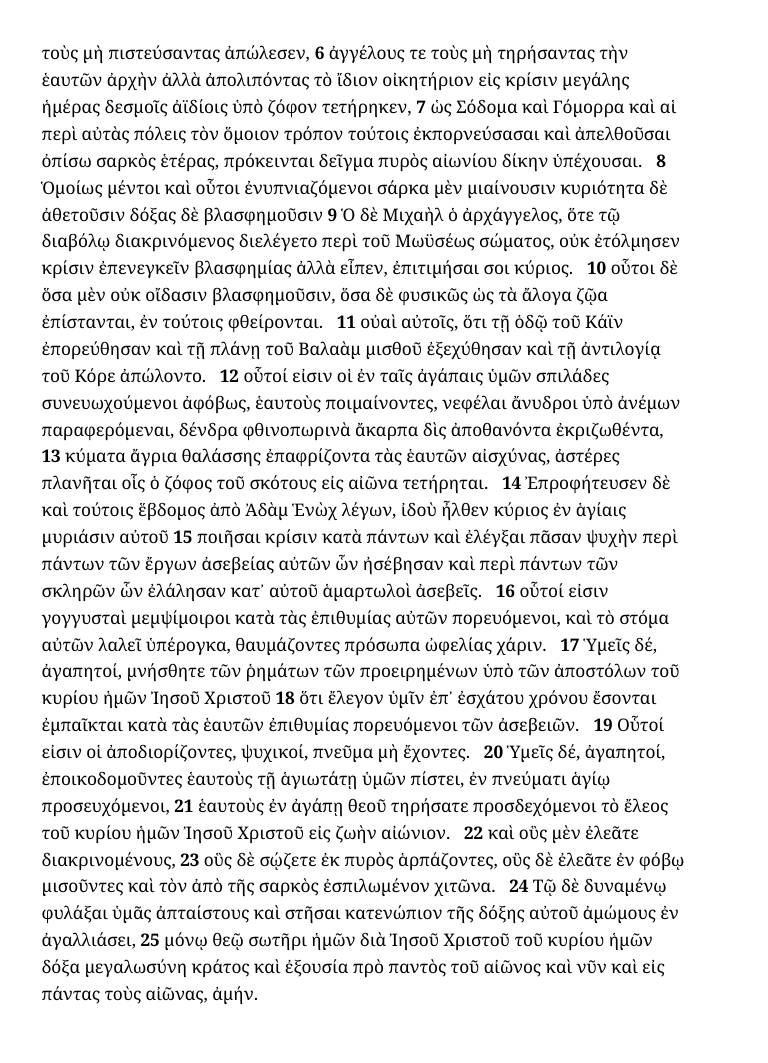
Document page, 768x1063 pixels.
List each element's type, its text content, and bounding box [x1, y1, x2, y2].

text τοὺς μὴ πιστεύσαντας ἀπώλεσεν, 6 ἀγγέλους τε τοὺς μὴ τηρήσαντας τὴν ἑαυτῶν ἀρχὴν ἀλλὰ ἀπολιπόντας τὸ ἴδιον οἰκητήριον εἰς κρίσιν μεγάλης ἡμέρας δεσμοῖς ἀϊδίοις ὑπὸ ζόφον τετήρηκεν, 7 ὡς Σόδομα καὶ Γόμορρα καὶ αἱ περὶ αὐτὰς πόλεις τὸν ὅμοιον τρόπον τούτοις ἐκπορνεύσασαι καὶ ἀπελθοῦσαι ὀπίσω σαρκὸς ἑτέρας, πρόκεινται δεῖγμα πυρὸς αἰωνίου δίκην ὑπέχουσαι. 8 Ὁμοίως μέντοι καὶ οὗτοι ἐνυπνιαζόμενοι σάρκα μὲν μιαίνουσιν κυριότητα δὲ ἀθετοῦσιν δόξας δὲ βλασφημοῦσιν 9 Ὁ δὲ Μιχαὴλ ὁ ἀρχάγγελος, ὅτε τῷ διαβόλῳ διακρινόμενος διελέγετο περὶ τοῦ Μωϋσέως σώματος, οὐκ ἐτόλμησεν κρίσιν ἐπενεγκεῖν βλασφημίας ἀλλὰ εἶπεν, ἐπιτιμήσαι σοι κύριος. 10 οὗτοι δὲ ὅσα μὲν οὐκ οἴδασιν βλασφημοῦσιν, ὅσα δὲ φυσικῶς ὡς τὰ ἄλογα ζῷα ἐπίστανται, ἐν τούτοις φθείρονται. 11 οὐαὶ αὐτοῖς, ὅτι τῇ ὁδῷ τοῦ Κάϊν ἐπορεύθησαν καὶ τῇ πλάνῃ τοῦ Βαλαὰμ μισθοῦ ἐξεχύθησαν καὶ τῇ ἀντιλογίᾳ τοῦ Κόρε ἀπώλοντο. 12 οὗτοί εἰσιν οἱ ἐν ταῖς ἀγάπαις ὑμῶν σπιλάδες συνευωχούμενοι ἀφόβως, ἑαυτοὺς ποιμαίνοντες, νεφέλαι ἄνυδροι ὑπὸ ἀνέμων παραφερόμεναι, δένδρα φθινοπωρινὰ ἄκαρπα δὶς ἀποθανόντα ἐκριζωθέντα, 13 κύματα ἄγρια θαλάσσης ἐπαφρίζοντα τὰς ἑαυτῶν αἰσχύνας, ἀστέρες πλανῆται οἷς ὁ ζόφος τοῦ σκότους εἰς αἰῶνα τετήρηται. 14 Ἐπροφήτευσεν δὲ καὶ τούτοις ἕβδομος ἀπὸ Ἀδὰμ Ἑνὼχ λέγων, ἰδοὺ ἦλθεν κύριος ἐν ἁγίαις μυριάσιν αὐτοῦ 15 ποιῆσαι κρίσιν κατὰ πάντων καὶ ἐλέγξαι πᾶσαν ψυχὴν περὶ πάντων τῶν ἔργων ἀσεβείας αὐτῶν ὧν ἠσέβησαν καὶ περὶ πάντων τῶν σκληρῶν ὧν ἐλάλησαν κατ᾽ αὐτοῦ ἁμαρτωλοὶ ἀσεβεῖς. 16 οὗτοί εἰσιν γογγυσταὶ μεμψίμοιροι κατὰ τὰς ἐπιθυμίας αὐτῶν πορευόμενοι, καὶ τὸ στόμα αὐτῶν λαλεῖ ὑπέρογκα, θαυμάζοντες πρόσωπα ὠφελίας χάριν. 17 Ὑμεῖς δέ, ἀγαπητοί, μνήσθητε τῶν ῥημάτων τῶν προειρημένων ὑπὸ τῶν ἀποστόλων τοῦ κυρίου ἡμῶν Ἰησοῦ Χριστοῦ 18 ὅτι ἔλεγον ὑμῖν ἐπ᾽ ἐσχάτου χρόνου ἔσονται ἐμπαῖκται κατὰ τὰς ἑαυτῶν ἐπιθυμίας πορευόμενοι τῶν ἀσεβειῶν. 19 Οὗτοί εἰσιν οἱ ἀποδιορίζοντες, ψυχικοί, πνεῦμα μὴ ἔχοντες. 20 Ὑμεῖς δέ, ἀγαπητοί, ἐποικοδομοῦντες ἑαυτοὺς τῇ ἁγιωτάτῃ ὑμῶν πίστει, ἐν πνεύματι ἁγίῳ προσευχόμενοι, 21 ἑαυτοὺς ἐν ἀγάπῃ θεοῦ τηρήσατε προσδεχόμενοι τὸ ἔλεος τοῦ κυρίου ἡμῶν Ἰησοῦ Χριστοῦ εἰς ζωὴν αἰώνιον. 22 καὶ οὓς μὲν ἐλεᾶτε διακρινομένους, 23 οὓς δὲ σῴζετε ἐκ πυρὸς ἁρπάζοντες, οὓς δὲ ἐλεᾶτε ἐν φόβῳ μισοῦντες καὶ τὸν ἀπὸ τῆς σαρκὸς ἐσπιλωμένον χιτῶνα. 24 Τῷ δὲ δυναμένῳ φυλάξαι ὑμᾶς ἀπταίστους καὶ στῆσαι κατενώπιον τῆς δόξης αὐτοῦ ἀμώμους ἐν ἀγαλλιάσει, 25 μόνῳ θεῷ σωτῆρι ἡμῶν διὰ Ἰησοῦ Χριστοῦ τοῦ κυρίου ἡμῶν δόξα μεγαλωσύνη κράτος καὶ ἐξουσία πρὸ παντὸς τοῦ αἰῶνος καὶ νῦν καὶ εἰς πάντας τοὺς αἰῶνας, ἀμήν. [41, 41, 685, 1005]
